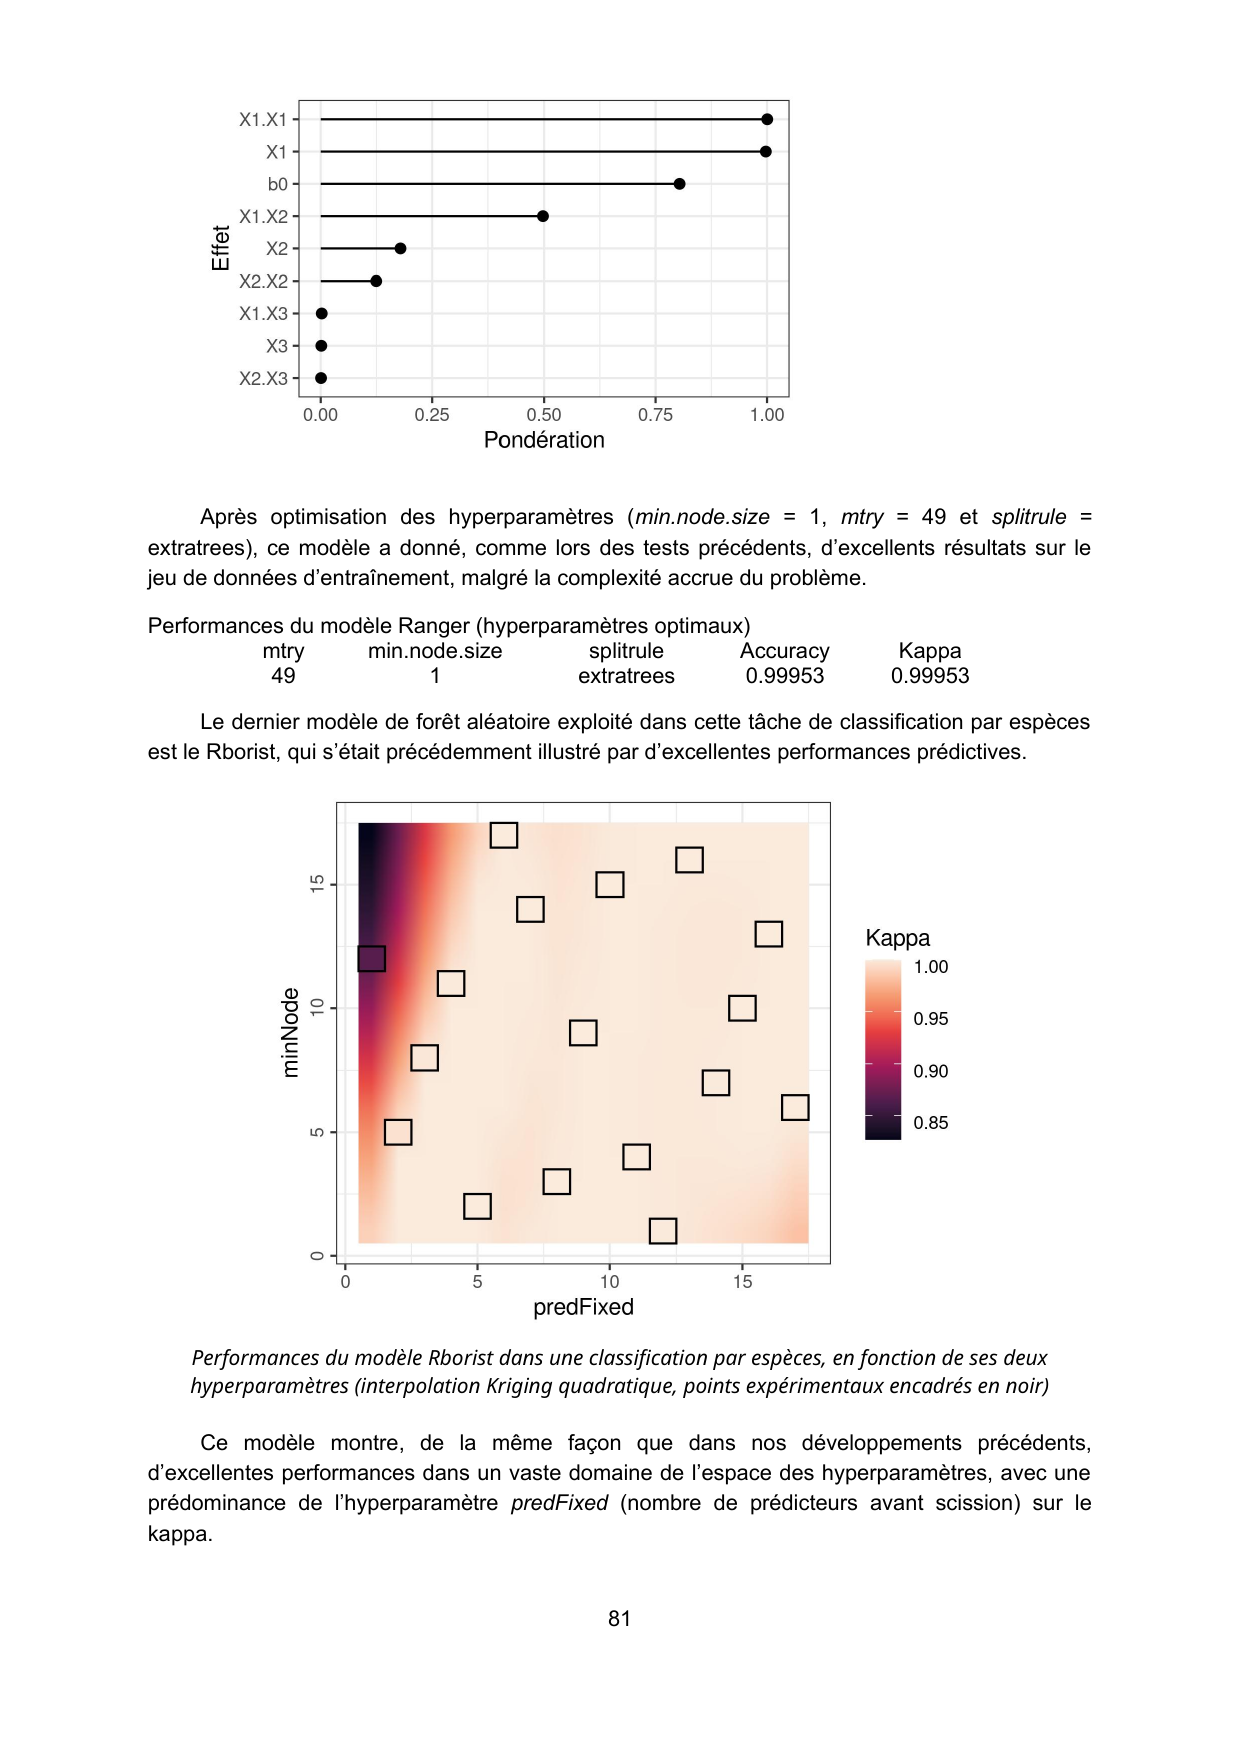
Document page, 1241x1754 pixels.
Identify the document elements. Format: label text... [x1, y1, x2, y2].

table_header min.node.size [330, 638, 541, 663]
text Après optimisation des hyperparamètres (min.node.size = 1, mtry = 49 et splitrule = extratrees), ce modèle a donné, comme lors des tests précédents, d’excellents résultats sur le jeu de données d’entraînement, malgré la complexité accrue du problème. [148, 504, 1093, 590]
text Ce modèle montre, de la même façon que dans nos développements précédents, d’excellentes performances dans un vaste domaine de l’espace des hyperparamètres, avec une prédominance de l’hyperparamètre predFixed (nombre de prédicteurs avant scission) sur le kappa. [148, 1430, 1093, 1546]
table_header mtry [238, 638, 330, 663]
table_cell 0.99953 [858, 663, 1003, 688]
table_cell 1 [330, 663, 541, 688]
table_header splitrule [541, 638, 712, 663]
picture [269, 790, 972, 1331]
text Performances du modèle Ranger (hyperparamètres optimaux) [148, 613, 1093, 638]
table_cell 0.99953 [713, 663, 858, 688]
table_header Accuracy [713, 638, 858, 663]
picture [200, 88, 800, 464]
table_header Kappa [858, 638, 1003, 663]
text Performances du modèle Rborist dans une classification par espèces, en fonction de ses deux hyperparamètres (interpolation Kriging quadratique, points expérimentaux encadrés en noir) [148, 1343, 1093, 1399]
text Le dernier modèle de forêt aléatoire exploité dans cette tâche de classification par espèces est le Rborist, qui s’était précédemment illustré par d’excellentes performances prédictives. [148, 709, 1093, 764]
table_cell extratrees [541, 663, 712, 688]
table_cell 49 [238, 663, 330, 688]
